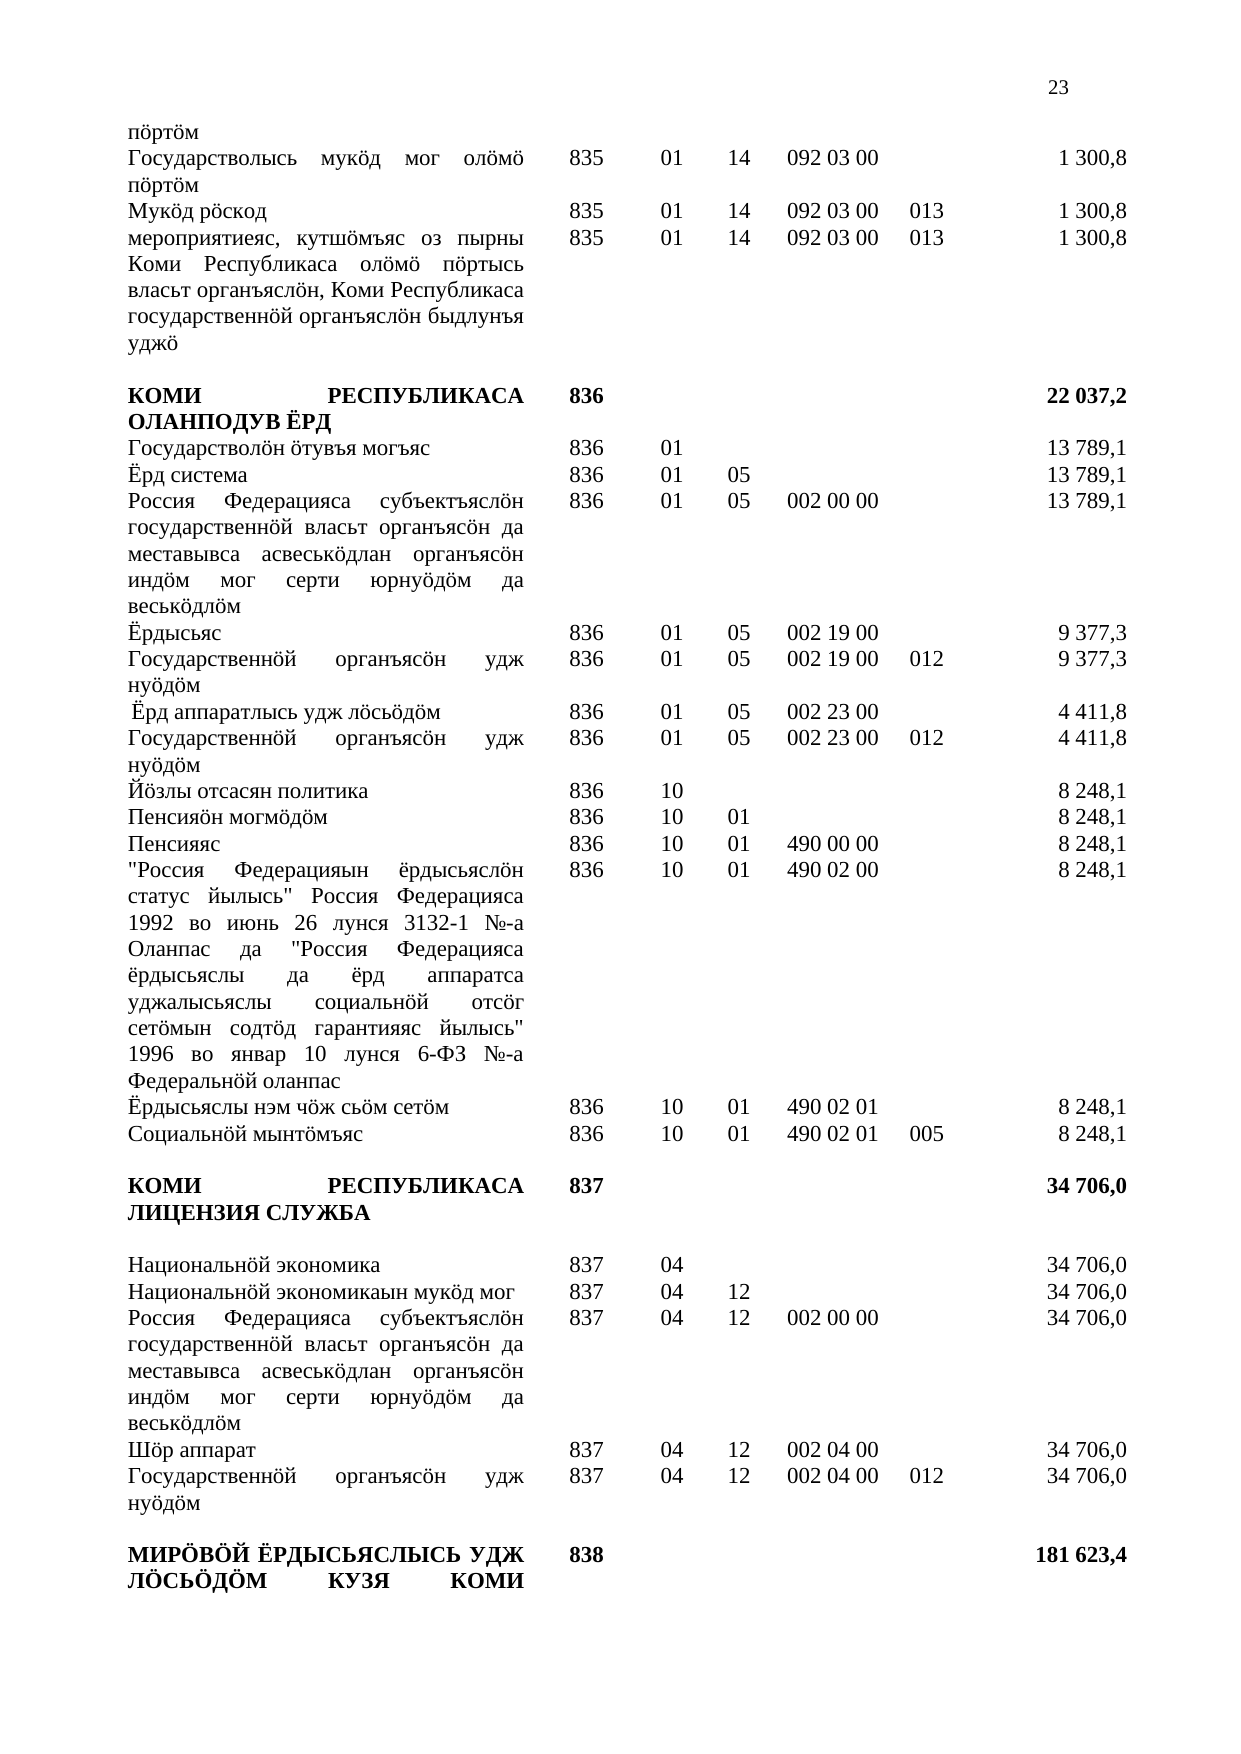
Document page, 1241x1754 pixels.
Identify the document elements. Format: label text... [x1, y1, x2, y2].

table_cell [776, 777, 889, 803]
table_cell 836 [530, 856, 643, 1093]
table_cell 9 377,3 [964, 645, 1133, 698]
table_cell [1133, 619, 1170, 645]
table_cell Пенсияöн могмöдöм [122, 803, 530, 830]
table_cell [1133, 461, 1170, 487]
table_cell [530, 118, 643, 144]
table_cell 01 [643, 145, 701, 197]
table_cell [889, 856, 964, 1093]
table_cell 1 300,8 [964, 197, 1133, 223]
table_cell 04 [643, 1251, 701, 1278]
table_cell 002 23 00 [776, 724, 889, 777]
table_cell 837 [530, 1172, 643, 1251]
table_cell 34 706,0 [964, 1436, 1133, 1462]
table_cell Государственнöй органъясöн удж нуöдöм [122, 645, 530, 698]
table_cell 012 [889, 1462, 964, 1541]
table_cell [889, 777, 964, 803]
table_cell 8 248,1 [964, 1120, 1133, 1172]
table_cell Мукöд рöскод [122, 197, 530, 223]
table_cell 836 [530, 645, 643, 698]
table_cell [889, 1541, 964, 1594]
table_cell 490 02 00 [776, 856, 889, 1093]
table_cell [1133, 1172, 1170, 1251]
table_cell [776, 1541, 889, 1594]
table_cell 8 248,1 [964, 777, 1133, 803]
table_cell 4 411,8 [964, 724, 1133, 777]
table_cell 490 00 00 [776, 830, 889, 856]
table_cell Пенсияяс [122, 830, 530, 856]
table_cell Национальнöй экономикаын мукöд мог [122, 1278, 530, 1304]
table_cell [889, 461, 964, 487]
table_cell 013 [889, 224, 964, 382]
table_cell 092 03 00 [776, 145, 889, 197]
table_cell 837 [530, 1251, 643, 1278]
table_cell [643, 1172, 701, 1251]
table_cell [1133, 724, 1170, 777]
table_cell [1133, 856, 1170, 1093]
table_cell 10 [643, 856, 701, 1093]
table_cell 12 [701, 1304, 776, 1436]
table_cell 002 04 00 [776, 1436, 889, 1462]
table_cell 836 [530, 803, 643, 830]
table_cell [1133, 118, 1170, 144]
table_cell [776, 1172, 889, 1251]
table_cell 05 [701, 461, 776, 487]
table_cell 002 19 00 [776, 645, 889, 698]
table_cell 002 00 00 [776, 1304, 889, 1436]
table_cell [1133, 1541, 1170, 1594]
table_cell [889, 434, 964, 461]
table_cell 10 [643, 803, 701, 830]
table_cell [1133, 145, 1170, 197]
table_cell 12 [701, 1436, 776, 1462]
table_cell 8 248,1 [964, 856, 1133, 1093]
table_cell 835 [530, 145, 643, 197]
table_cell 836 [530, 1120, 643, 1172]
table_cell [776, 1278, 889, 1304]
table_cell КОМИ РЕСПУБЛИКАСА ЛИЦЕНЗИЯ СЛУЖБА [122, 1172, 530, 1251]
table_cell 490 02 01 [776, 1093, 889, 1119]
table_cell 04 [643, 1278, 701, 1304]
table_cell [1133, 224, 1170, 382]
table_cell 005 [889, 1120, 964, 1172]
table_cell 837 [530, 1462, 643, 1541]
table_cell [1133, 1304, 1170, 1436]
table_cell 835 [530, 224, 643, 382]
table_cell мероприятиеяс, кутшöмъяс оз пырны Коми Республикаса олöмö пöртысь власьт органъяслöн, Коми Республикаса государственнöй органъяслöн быдлунъя уджö [122, 224, 530, 382]
table_cell [1133, 1462, 1170, 1541]
table_cell 012 [889, 645, 964, 698]
table_cell 05 [701, 698, 776, 724]
table_cell 01 [643, 698, 701, 724]
table_cell 05 [701, 487, 776, 619]
table_cell 836 [530, 777, 643, 803]
table_cell [701, 777, 776, 803]
table_cell Государственнöй органъясöн удж нуöдöм [122, 724, 530, 777]
table_cell [1133, 382, 1170, 434]
table_cell 13 789,1 [964, 487, 1133, 619]
table_cell 9 377,3 [964, 619, 1133, 645]
table_cell 05 [701, 724, 776, 777]
table_cell [701, 1541, 776, 1594]
table_cell [1133, 434, 1170, 461]
table_cell [889, 145, 964, 197]
table_cell 836 [530, 724, 643, 777]
table_cell 837 [530, 1278, 643, 1304]
table_cell 34 706,0 [964, 1462, 1133, 1541]
table_cell [889, 1304, 964, 1436]
table_cell 12 [701, 1462, 776, 1541]
table_cell 012 [889, 724, 964, 777]
table_cell [701, 1172, 776, 1251]
table_cell [1133, 830, 1170, 856]
table_cell Россия Федерацияса субъектъяслöн государственнöй власьт органъясöн да меставывса асвеськöдлан органъясöн индöм мог серти юрнуöдöм да веськöдлöм [122, 487, 530, 619]
table_cell [889, 830, 964, 856]
table_cell 13 789,1 [964, 434, 1133, 461]
table_cell 01 [643, 645, 701, 698]
table_cell [889, 382, 964, 434]
table_cell 836 [530, 698, 643, 724]
table_cell 836 [530, 619, 643, 645]
table_cell 01 [701, 1120, 776, 1172]
table_cell 002 19 00 [776, 619, 889, 645]
table_cell 835 [530, 197, 643, 223]
table_cell [1133, 1093, 1170, 1119]
table_cell 836 [530, 830, 643, 856]
table_cell [1133, 1436, 1170, 1462]
table_cell МИРÖВÖЙ ЁРДЫСЬЯСЛЫСЬ УДЖ ЛÖСЬÖДÖМ КУЗЯ КОМИ [122, 1541, 530, 1594]
table_cell 1 300,8 [964, 145, 1133, 197]
table_cell [889, 487, 964, 619]
table_cell 4 411,8 [964, 698, 1133, 724]
table_cell 22 037,2 [964, 382, 1133, 434]
table_cell 04 [643, 1462, 701, 1541]
table_cell 002 04 00 [776, 1462, 889, 1541]
table_cell 836 [530, 461, 643, 487]
table_cell [643, 118, 701, 144]
table_cell "Россия Федерацияын ёрдысьяслöн статус йылысь" Россия Федерацияса 1992 во июнь 26 лунся 3132-1 №-а Оланпас да "Россия Федерацияса ёрдысьяслы да ёрд аппаратса уджалысьяслы социальнöй отсöг сетöмын содтöд гарантияяс йылысь" 1996 во январ 10 лунся 6-ФЗ №-а Федеральнöй оланпас [122, 856, 530, 1093]
table_cell Ёрд система [122, 461, 530, 487]
table_cell [889, 1251, 964, 1278]
table_cell 04 [643, 1436, 701, 1462]
table_cell 837 [530, 1304, 643, 1436]
table_cell 01 [701, 1093, 776, 1119]
table_cell [889, 803, 964, 830]
table_cell 01 [643, 487, 701, 619]
table_cell [889, 1172, 964, 1251]
table_cell [1133, 777, 1170, 803]
table_cell 01 [643, 619, 701, 645]
table_cell Социальнöй мынтöмъяс [122, 1120, 530, 1172]
table_cell 490 02 01 [776, 1120, 889, 1172]
table_cell 002 00 00 [776, 487, 889, 619]
table_cell Ёрдысьяслы нэм чöж сьöм сетöм [122, 1093, 530, 1119]
table_cell [776, 434, 889, 461]
table_cell 836 [530, 434, 643, 461]
table_cell [701, 434, 776, 461]
table_cell [1133, 487, 1170, 619]
table_cell 14 [701, 197, 776, 223]
table_cell 838 [530, 1541, 643, 1594]
table_cell Государстволöн öтувъя могъяс [122, 434, 530, 461]
table_cell 01 [643, 197, 701, 223]
table_cell [1133, 1278, 1170, 1304]
table_cell 01 [643, 434, 701, 461]
table_cell [701, 1251, 776, 1278]
table_cell Ёрдысьяс [122, 619, 530, 645]
table_cell 092 03 00 [776, 197, 889, 223]
table_cell 10 [643, 830, 701, 856]
table_cell [701, 118, 776, 144]
table_cell [1133, 1251, 1170, 1278]
table_cell КОМИ РЕСПУБЛИКАСА ОЛАНПОДУВ ЁРД [122, 382, 530, 434]
table_cell 836 [530, 487, 643, 619]
table_cell [776, 1251, 889, 1278]
table_cell 34 706,0 [964, 1251, 1133, 1278]
table_cell [643, 1541, 701, 1594]
table_cell [643, 382, 701, 434]
table_cell Национальнöй экономика [122, 1251, 530, 1278]
table_cell 12 [701, 1278, 776, 1304]
table_cell [889, 1278, 964, 1304]
table_cell [1133, 803, 1170, 830]
table_cell 002 23 00 [776, 698, 889, 724]
table_cell [1133, 698, 1170, 724]
table_cell Шöр аппарат [122, 1436, 530, 1462]
table_cell [889, 118, 964, 144]
table_cell [1133, 197, 1170, 223]
table_cell 01 [701, 856, 776, 1093]
table_cell [701, 382, 776, 434]
table_cell 10 [643, 777, 701, 803]
table_cell Государственнöй органъясöн удж нуöдöм [122, 1462, 530, 1541]
table_cell 05 [701, 619, 776, 645]
table_cell 092 03 00 [776, 224, 889, 382]
table_cell [776, 382, 889, 434]
table_cell 8 248,1 [964, 803, 1133, 830]
table_cell 01 [643, 224, 701, 382]
table_cell 8 248,1 [964, 830, 1133, 856]
table_cell 013 [889, 197, 964, 223]
table_cell 181 623,4 [964, 1541, 1133, 1594]
table_cell 34 706,0 [964, 1278, 1133, 1304]
table_cell Йöзлы отсасян политика [122, 777, 530, 803]
table_cell [776, 461, 889, 487]
table_cell Государстволысь мукöд мог олöмö пöртöм [122, 145, 530, 197]
table_cell [776, 803, 889, 830]
table_cell 8 248,1 [964, 1093, 1133, 1119]
table_cell [1133, 645, 1170, 698]
table_cell 01 [643, 724, 701, 777]
table_cell 836 [530, 1093, 643, 1119]
table_cell 05 [701, 645, 776, 698]
table_cell Россия Федерацияса субъектъяслöн государственнöй власьт органъясöн да меставывса асвеськöдлан органъясöн индöм мог серти юрнуöдöм да веськöдлöм [122, 1304, 530, 1436]
table_cell 04 [643, 1304, 701, 1436]
table_cell 01 [701, 803, 776, 830]
table_cell 837 [530, 1436, 643, 1462]
table_cell [889, 619, 964, 645]
table_cell 14 [701, 145, 776, 197]
table_cell [964, 118, 1133, 144]
table_cell [776, 118, 889, 144]
table_cell 1 300,8 [964, 224, 1133, 382]
table_cell Ёрд аппаратлысь удж лöсьöдöм [122, 698, 530, 724]
table_cell [889, 1093, 964, 1119]
table_cell [889, 698, 964, 724]
table_cell [889, 1436, 964, 1462]
table_cell 13 789,1 [964, 461, 1133, 487]
table_cell 34 706,0 [964, 1304, 1133, 1436]
table_cell 34 706,0 [964, 1172, 1133, 1251]
table_cell 14 [701, 224, 776, 382]
table_cell 01 [701, 830, 776, 856]
table_cell [1133, 1120, 1170, 1172]
table_cell 10 [643, 1093, 701, 1119]
table_cell 01 [643, 461, 701, 487]
table_cell пöртöм [122, 118, 530, 144]
table_cell 10 [643, 1120, 701, 1172]
table_cell 836 [530, 382, 643, 434]
